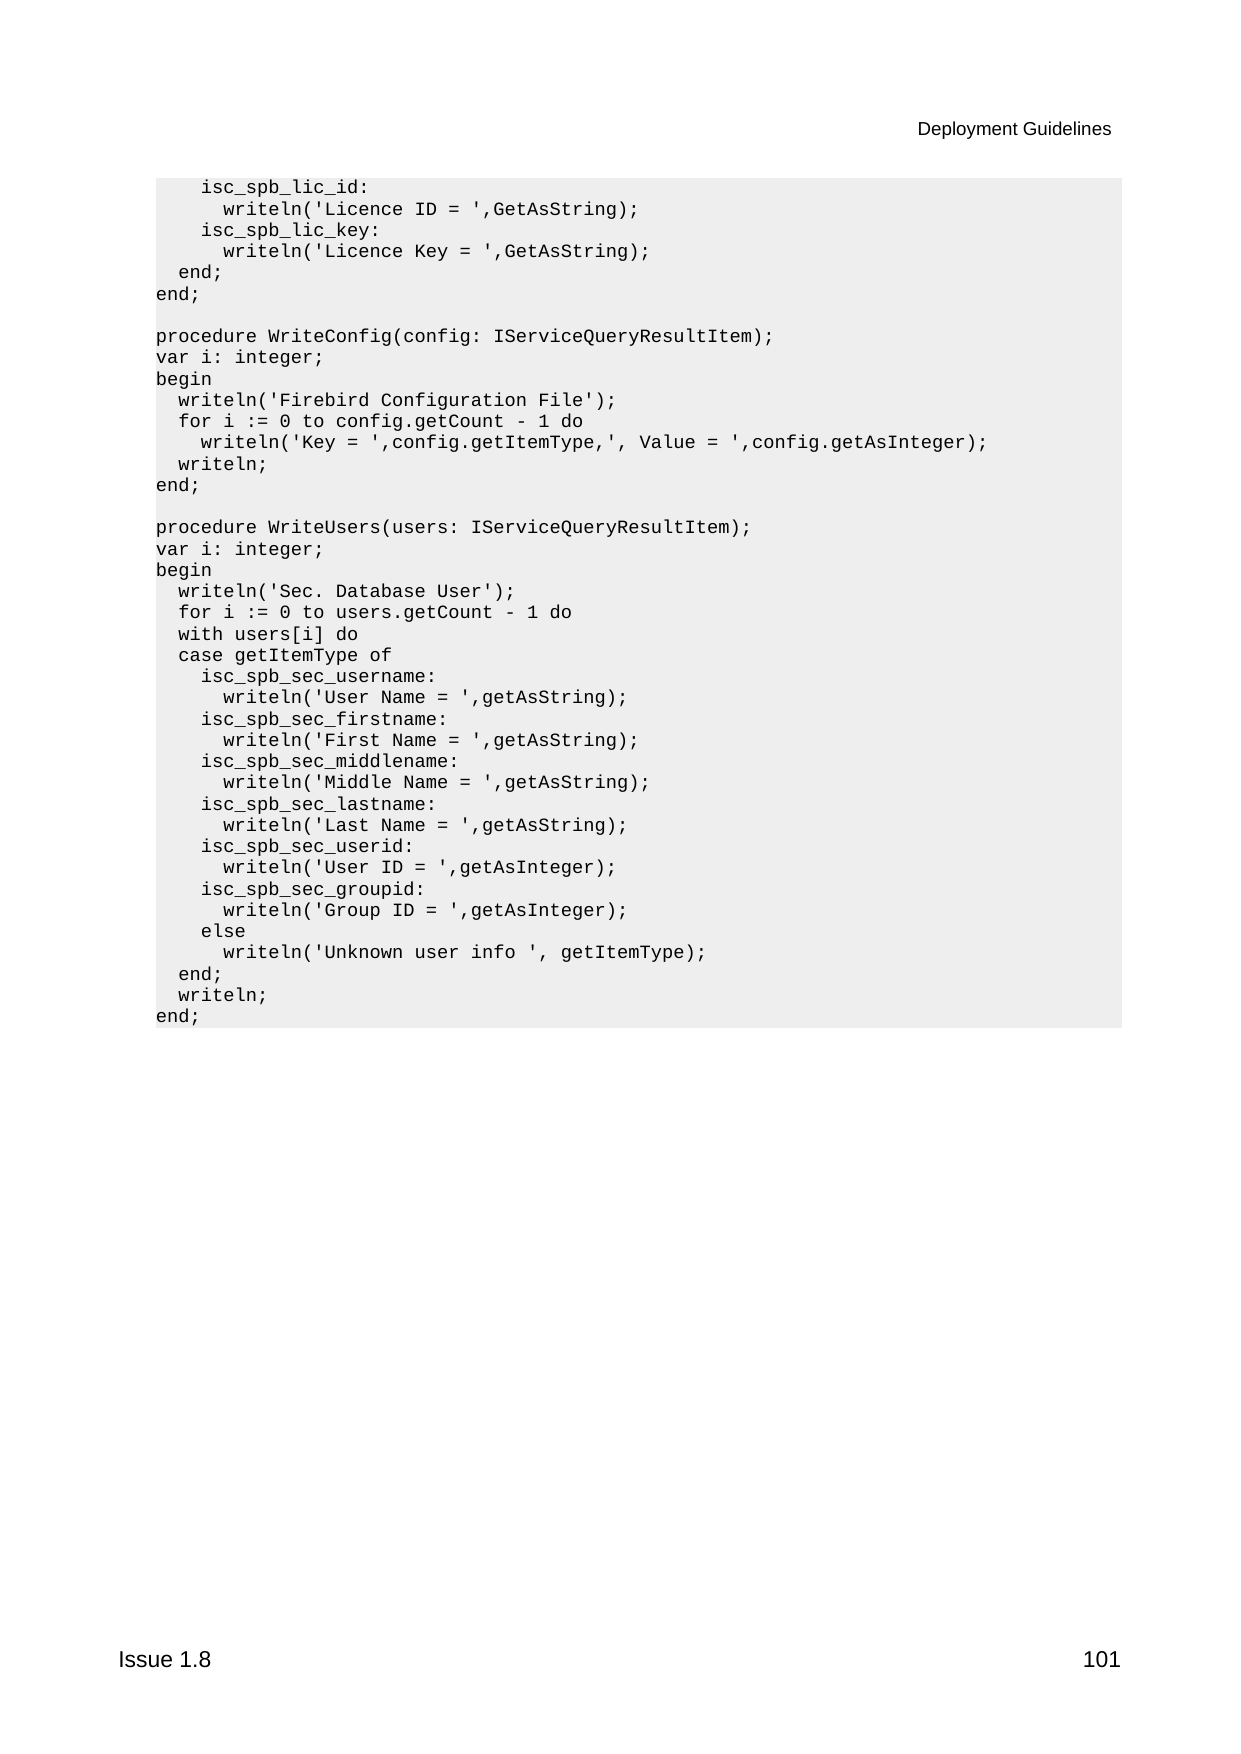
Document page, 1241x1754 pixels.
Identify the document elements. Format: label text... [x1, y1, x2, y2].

text end; [156, 1007, 1122, 1028]
text writeln; [156, 986, 1122, 1007]
text else [156, 922, 1122, 943]
text isc_spb_sec_groupid: [156, 879, 1122, 901]
text writeln('Group ID = ',getAsInteger); [156, 901, 1122, 922]
text end; [156, 284, 1122, 306]
text isc_spb_lic_id: [156, 178, 1122, 199]
text writeln('Licence ID = ',GetAsString); [156, 199, 1122, 221]
text var i: integer; [156, 539, 1122, 561]
text begin [156, 561, 1122, 582]
text var i: integer; [156, 348, 1122, 369]
text isc_spb_sec_userid: [156, 837, 1122, 858]
text writeln('Licence Key = ',GetAsString); [156, 242, 1122, 263]
text isc_spb_lic_key: [156, 221, 1122, 242]
text isc_spb_sec_middlename: [156, 752, 1122, 773]
text writeln('Unknown user info ', getItemType); [156, 943, 1122, 964]
text for i := 0 to config.getCount - 1 do [156, 412, 1122, 433]
text writeln('First Name = ',getAsString); [156, 731, 1122, 752]
text writeln('Middle Name = ',getAsString); [156, 773, 1122, 794]
text case getItemType of [156, 646, 1122, 667]
text writeln('Firebird Configuration File'); [156, 391, 1122, 412]
text procedure WriteUsers(users: IServiceQueryResultItem); [156, 518, 1122, 539]
text isc_spb_sec_firstname: [156, 709, 1122, 731]
text isc_spb_sec_lastname: [156, 794, 1122, 816]
text procedure WriteConfig(config: IServiceQueryResultItem); [156, 327, 1122, 348]
text end; [156, 476, 1122, 497]
text writeln('User Name = ',getAsString); [156, 688, 1122, 709]
text begin [156, 369, 1122, 391]
text end; [156, 964, 1122, 986]
text writeln('Key = ',config.getItemType,', Value = ',config.getAsInteger); [156, 433, 1122, 454]
text for i := 0 to users.getCount - 1 do [156, 603, 1122, 624]
text writeln('Sec. Database User'); [156, 582, 1122, 603]
text writeln('Last Name = ',getAsString); [156, 816, 1122, 837]
text end; [156, 263, 1122, 284]
text isc_spb_sec_username: [156, 667, 1122, 688]
text writeln('User ID = ',getAsInteger); [156, 858, 1122, 879]
text writeln; [156, 454, 1122, 476]
text with users[i] do [156, 624, 1122, 646]
